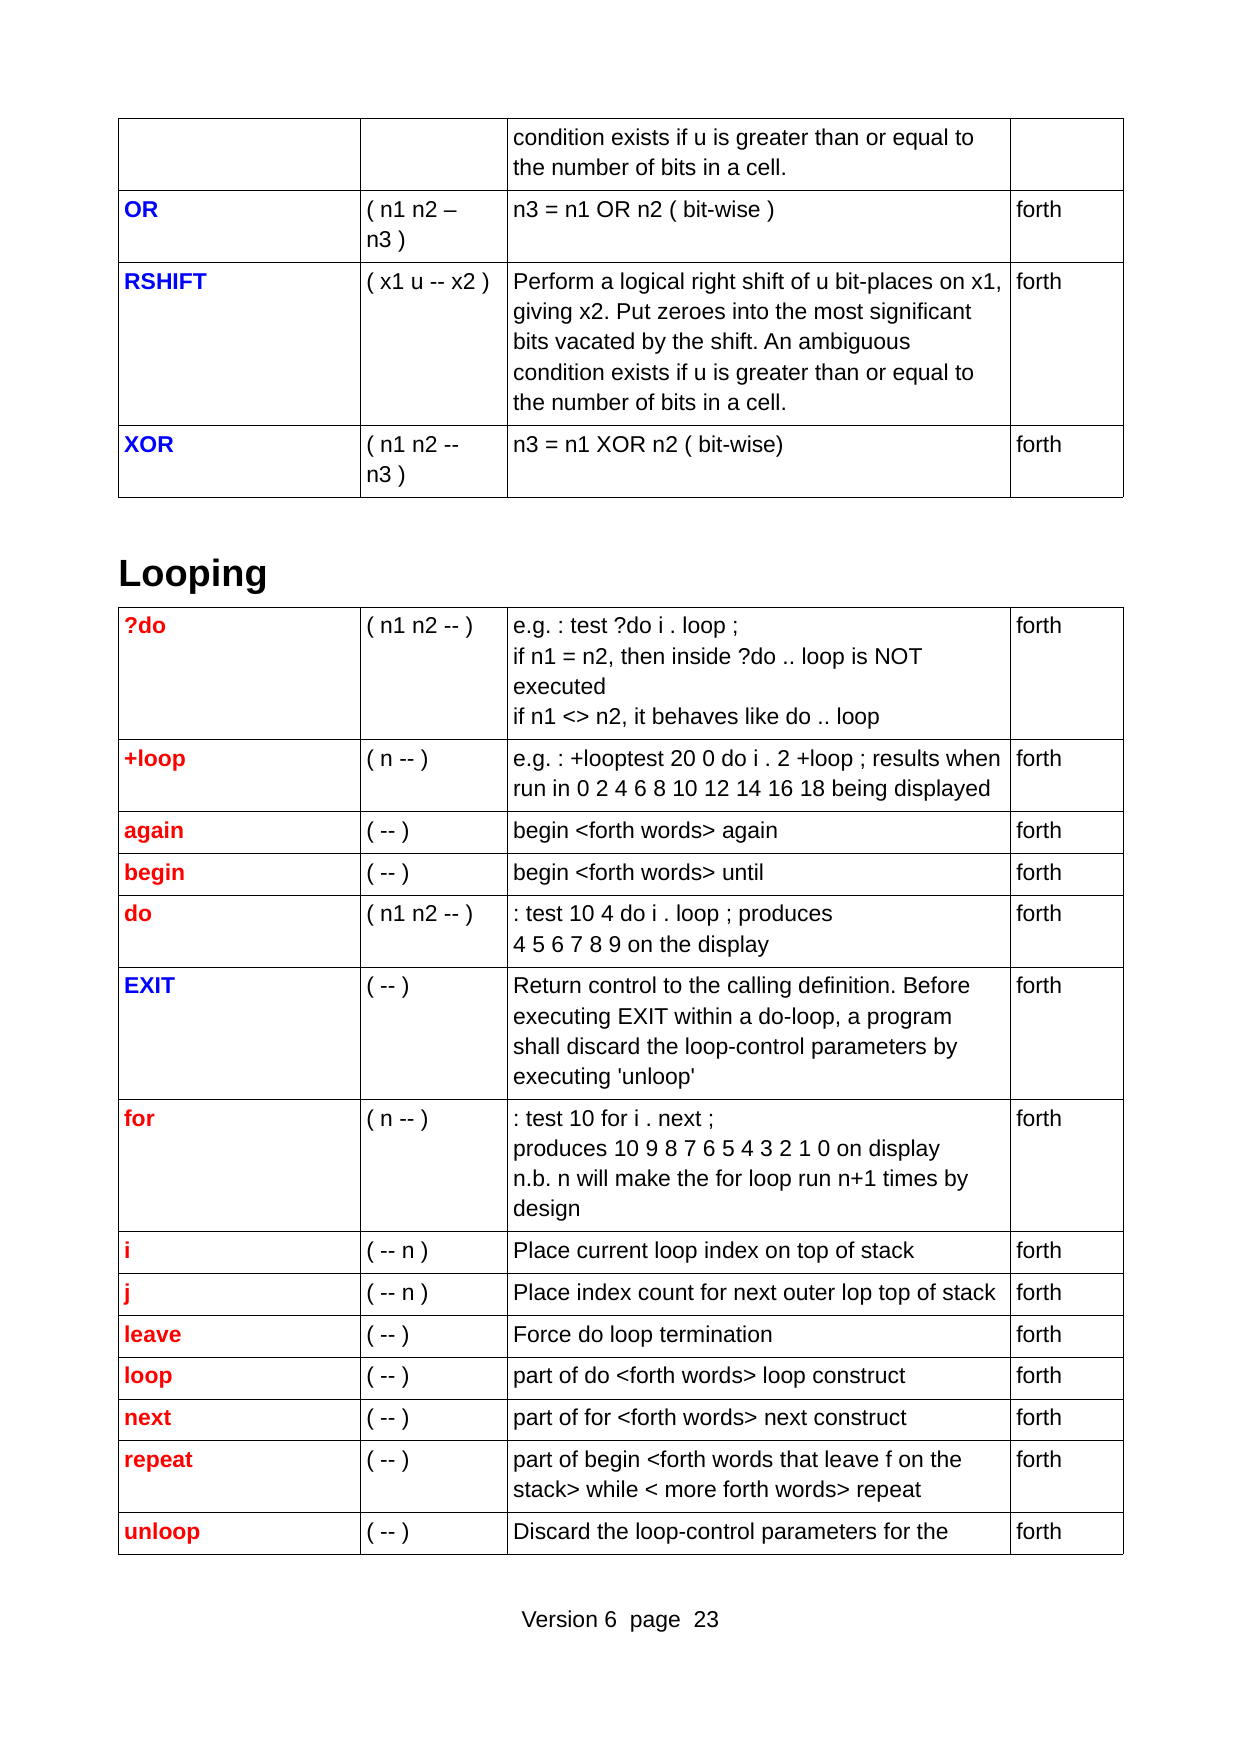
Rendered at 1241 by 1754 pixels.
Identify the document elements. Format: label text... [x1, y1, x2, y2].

table_cell leave [119, 1316, 360, 1357]
table_cell forth [1011, 1274, 1123, 1315]
table_cell EXIT [119, 968, 360, 1099]
table_cell +loop [119, 740, 360, 811]
table_cell ( -- n ) [361, 1274, 507, 1315]
table_cell loop [119, 1358, 360, 1398]
table_cell RSHIFT [119, 263, 360, 425]
table_cell Discard the loop-control parameters for the [508, 1513, 1010, 1554]
table_cell [361, 119, 507, 190]
table_cell ( n -- ) [361, 740, 507, 811]
table_cell forth [1011, 1316, 1123, 1357]
table_cell : test 10 for i . next ; produces 10 9 8 7 6 5 4 3 2 1 0 on display n.b. n will make the for loop run n+1 times by design [508, 1100, 1010, 1231]
table_cell Return control to the calling definition. Before executing EXIT within a do-loop, a program shall discard the loop-control parameters by executing 'unloop' [508, 968, 1010, 1099]
table_cell repeat [119, 1441, 360, 1512]
table_cell ( n1 n2 -- ) [361, 896, 507, 967]
table_cell ( x1 u -- x2 ) [361, 263, 507, 425]
table_cell ( n -- ) [361, 1100, 507, 1231]
table_cell Place current loop index on top of stack [508, 1232, 1010, 1273]
table_cell again [119, 812, 360, 853]
table_cell ( n1 n2 -- n3 ) [361, 426, 507, 497]
table_cell forth [1011, 263, 1123, 425]
table_cell next [119, 1400, 360, 1440]
table_cell forth [1011, 1400, 1123, 1440]
table_cell ( -- ) [361, 1358, 507, 1398]
table_cell forth [1011, 812, 1123, 853]
table_header e.g. : test ?do i . loop ; if n1 = n2, then inside ?do .. loop is NOT executed if n1 <> n2, it behaves like do .. loop [508, 608, 1010, 739]
table_cell ( -- ) [361, 1441, 507, 1512]
table_cell part of do <forth words> loop construct [508, 1358, 1010, 1398]
table_cell do [119, 896, 360, 967]
table_cell [119, 119, 360, 190]
table_cell j [119, 1274, 360, 1315]
table_cell forth [1011, 740, 1123, 811]
table_cell forth [1011, 191, 1123, 262]
subtitle Looping [118, 551, 1122, 594]
table_cell [1011, 119, 1123, 190]
table_cell forth [1011, 426, 1123, 497]
table_header ( n1 n2 -- ) [361, 608, 507, 739]
table_cell ( -- ) [361, 1400, 507, 1440]
table_cell ( n1 n2 – n3 ) [361, 191, 507, 262]
table_cell unloop [119, 1513, 360, 1554]
table_cell for [119, 1100, 360, 1231]
table_cell condition exists if u is greater than or equal to the number of bits in a cell. [508, 119, 1010, 190]
table_cell : test 10 4 do i . loop ; produces 4 5 6 7 8 9 on the display [508, 896, 1010, 967]
table_cell n3 = n1 XOR n2 ( bit-wise) [508, 426, 1010, 497]
table_cell forth [1011, 854, 1123, 894]
table_cell n3 = n1 OR n2 ( bit-wise ) [508, 191, 1010, 262]
table_cell part of begin <forth words that leave f on the stack> while < more forth words> repeat [508, 1441, 1010, 1512]
table_cell begin [119, 854, 360, 894]
table_cell forth [1011, 1232, 1123, 1273]
table_cell begin <forth words> again [508, 812, 1010, 853]
table_header forth [1011, 608, 1123, 739]
table_header ?do [119, 608, 360, 739]
table_cell XOR [119, 426, 360, 497]
table_cell OR [119, 191, 360, 262]
table_cell forth [1011, 896, 1123, 967]
table_cell ( -- ) [361, 968, 507, 1099]
table_cell i [119, 1232, 360, 1273]
table_cell forth [1011, 968, 1123, 1099]
table_cell begin <forth words> until [508, 854, 1010, 894]
table_cell ( -- ) [361, 1316, 507, 1357]
table_cell part of for <forth words> next construct [508, 1400, 1010, 1440]
table_cell e.g. : +looptest 20 0 do i . 2 +loop ; results when run in 0 2 4 6 8 10 12 14 16 18 being displayed [508, 740, 1010, 811]
table_cell forth [1011, 1513, 1123, 1554]
table_cell ( -- ) [361, 1513, 507, 1554]
table_cell ( -- ) [361, 812, 507, 853]
table_cell Force do loop termination [508, 1316, 1010, 1357]
table_cell forth [1011, 1100, 1123, 1231]
table_cell Perform a logical right shift of u bit-places on x1, giving x2. Put zeroes into the most significant bits vacated by the shift. An ambiguous condition exists if u is greater than or equal to the number of bits in a cell. [508, 263, 1010, 425]
table_cell ( -- n ) [361, 1232, 507, 1273]
table_cell Place index count for next outer lop top of stack [508, 1274, 1010, 1315]
table_cell forth [1011, 1441, 1123, 1512]
table_cell ( -- ) [361, 854, 507, 894]
table_cell forth [1011, 1358, 1123, 1398]
